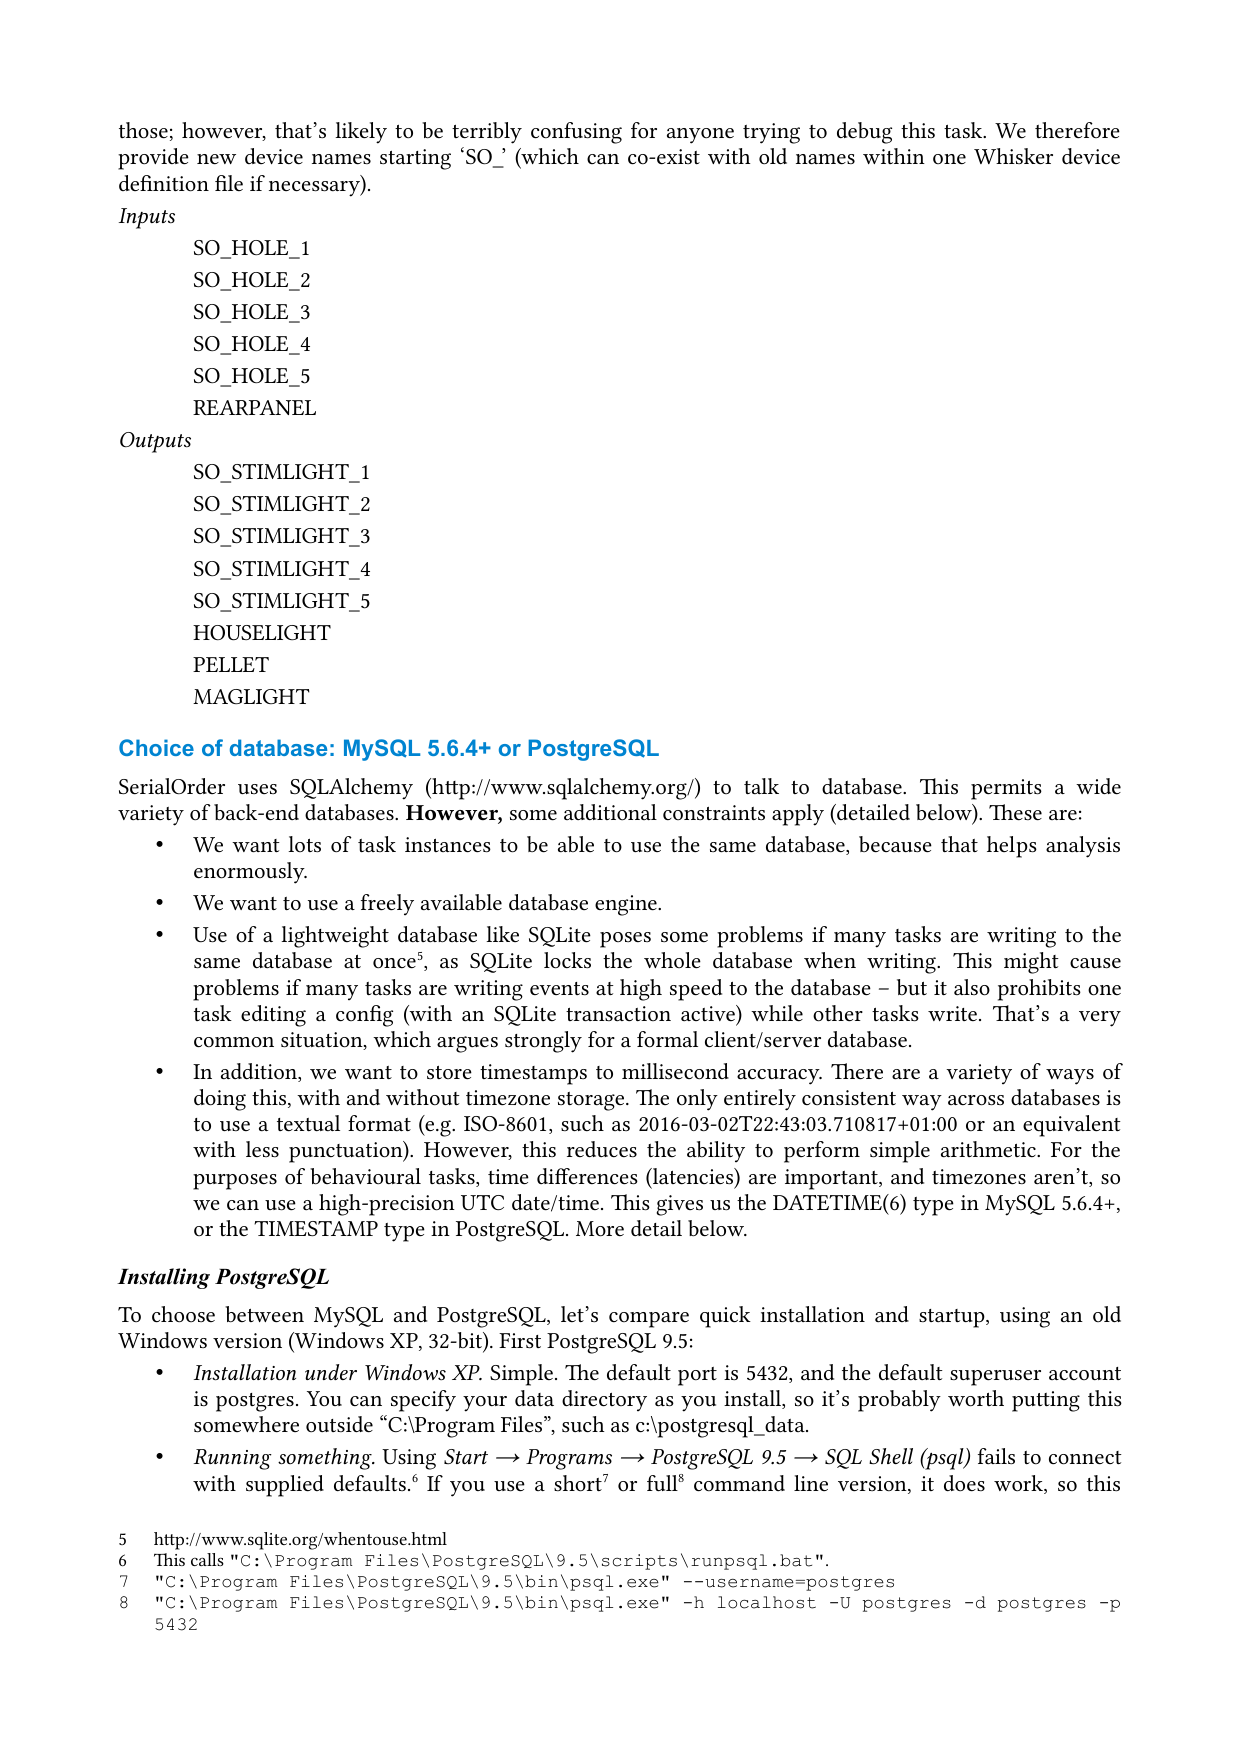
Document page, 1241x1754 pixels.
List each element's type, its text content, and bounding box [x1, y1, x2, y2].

text SO_STIMLIGHT_3 [118, 523, 1122, 549]
list http://www.sqlite.org/whentouse.html [118, 1528, 1122, 1550]
list In addition, we want to store timestamps to millisecond accuracy. There are a variety of ways of doing this, with and without timezone storage. The only entirely consistent way across databases is to use a textual format (e.g. ISO-8601, such as 2016-03-02T22:43:03.710817+01:00 or an equivalent with less punctuation). However, this reduces the ability to perform simple arithmetic. For the purposes of behavioural tasks, time differences (latencies) are important, and timezones aren’t, so we can use a high-precision UTC date/time. This gives us the DATETIME(6) type in MySQL 5.6.4+, or the TIMESTAMP type in PostgreSQL. More detail below. [156, 1059, 1122, 1242]
text REARPANEL [118, 395, 1122, 421]
text HOUSELIGHT [118, 619, 1122, 646]
text SO_HOLE_5 [118, 363, 1122, 389]
list "C:\Program Files\PostgreSQL\9.5\bin\psql.exe" -h localhost -U postgres -d postgres -p 5432 [118, 1593, 1122, 1636]
subtitle Choice of database: MySQL 5.6.4+ or PostgreSQL [118, 735, 1122, 761]
text SO_HOLE_3 [118, 299, 1122, 325]
list We want lots of task instances to be able to use the same database, because that helps analysis enormously. [156, 832, 1122, 884]
text SO_STIMLIGHT_4 [118, 555, 1122, 582]
list This calls "C:\Program Files\PostgreSQL\9.5\scripts\runpsql.bat". [118, 1550, 1122, 1572]
subtitle Installing PostgreSQL [118, 1263, 1122, 1289]
text SO_HOLE_2 [118, 267, 1122, 293]
text MAGLIGHT [118, 684, 1122, 710]
text those; however, that’s likely to be terribly confusing for anyone trying to debug this task. We therefore provide new device names starting ‘SO_’ (which can co-exist with old names within one Whisker device definition file if necessary). [118, 118, 1122, 197]
text SerialOrder uses SQLAlchemy (http://www.sqlalchemy.org/) to talk to database. This permits a wide variety of back-end databases. However, some additional constraints apply (detailed below). These are: [118, 774, 1122, 826]
list "C:\Program Files\PostgreSQL\9.5\bin\psql.exe" --username=postgres [118, 1572, 1122, 1593]
text SO_HOLE_1 [118, 234, 1122, 261]
text Inputs [118, 202, 1122, 229]
list Use of a lightweight database like SQLite poses some problems if many tasks are writing to the same database at once, as SQLite locks the whole database when writing. This might cause problems if many tasks are writing events at high speed to the database – but it also prohibits one task editing a config (with an SQLite transaction active) while other tasks write. That’s a very common situation, which argues strongly for a formal client/server database. [156, 922, 1122, 1053]
text SO_HOLE_4 [118, 331, 1122, 357]
list We want to use a freely available database engine. [156, 890, 1122, 916]
text SO_STIMLIGHT_2 [118, 491, 1122, 517]
text SO_STIMLIGHT_5 [118, 587, 1122, 614]
text To choose between MySQL and PostgreSQL, let’s compare quick installation and startup, using an old Windows version (Windows XP, 32-bit). First PostgreSQL 9.5: [118, 1302, 1122, 1354]
text SO_STIMLIGHT_1 [118, 459, 1122, 485]
list Installation under Windows XP. Simple. The default port is 5432, and the default superuser account is postgres. You can specify your data directory as you install, so it’s probably worth putting this somewhere outside “C:\Program Files”, such as c:\postgresql_data. [156, 1360, 1122, 1438]
text PELLET [118, 652, 1122, 678]
text Outputs [118, 427, 1122, 453]
list Running something. Using Start → Programs → PostgreSQL 9.5 → SQL Shell (psql) fails to connect with supplied defaults. If you use a short or full command line version, it does work, so this [156, 1444, 1122, 1497]
